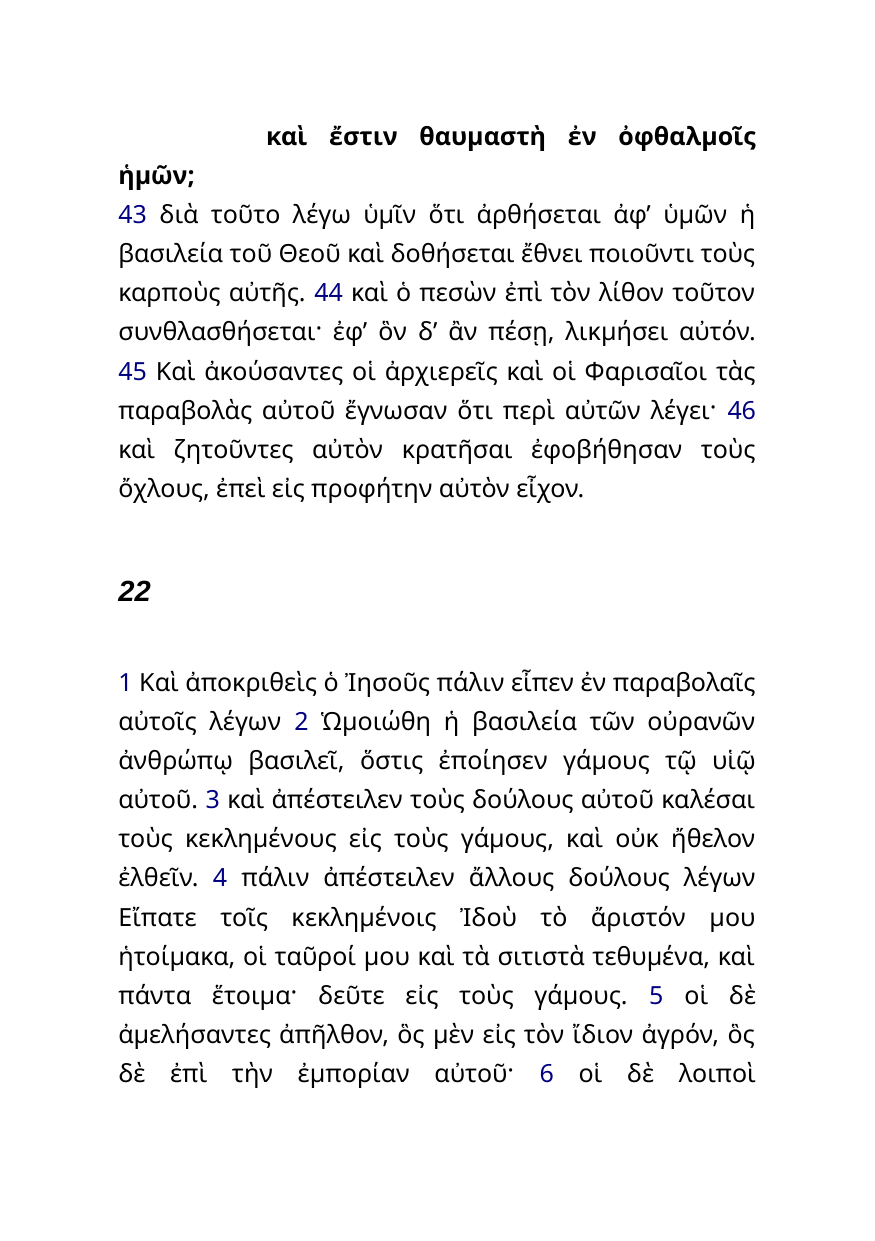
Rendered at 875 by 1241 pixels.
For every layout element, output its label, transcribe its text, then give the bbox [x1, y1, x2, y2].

text καὶ ἔστιν θαυμαστὴ ἐν ὀφθαλμοῖς ἡμῶν; [118, 118, 756, 191]
subtitle 22 [118, 574, 756, 607]
text 1 Καὶ ἀποκριθεὶς ὁ Ἰησοῦς πάλιν εἶπεν ἐν παραβολαῖς αὐτοῖς λέγων 2 Ὡμοιώθη ἡ βασιλεία τῶν οὐρανῶν ἀνθρώπῳ βασιλεῖ, ὅστις ἐποίησεν γάμους τῷ υἱῷ αὐτοῦ. 3 καὶ ἀπέστειλεν τοὺς δούλους αὐτοῦ καλέσαι τοὺς κεκλημένους εἰς τοὺς γάμους, καὶ οὐκ ἤθελον ἐλθεῖν. 4 πάλιν ἀπέστειλεν ἄλλους δούλους λέγων Εἴπατε τοῖς κεκλημένοις Ἰδοὺ τὸ ἄριστόν μου ἡτοίμακα, οἱ ταῦροί μου καὶ τὰ σιτιστὰ τεθυμένα, καὶ πάντα ἕτοιμα· δεῦτε εἰς τοὺς γάμους. 5 οἱ δὲ ἀμελήσαντες ἀπῆλθον, ὃς μὲν εἰς τὸν ἴδιον ἀγρόν, ὃς δὲ ἐπὶ τὴν ἐμπορίαν αὐτοῦ· 6 οἱ δὲ λοιποὶ [118, 664, 756, 1090]
text 43 διὰ τοῦτο λέγω ὑμῖν ὅτι ἀρθήσεται ἀφ’ ὑμῶν ἡ βασιλεία τοῦ Θεοῦ καὶ δοθήσεται ἔθνει ποιοῦντι τοὺς καρποὺς αὐτῆς. 44 καὶ ὁ πεσὼν ἐπὶ τὸν λίθον τοῦτον συνθλασθήσεται· ἐφ’ ὃν δ’ ἂν πέσῃ, λικμήσει αὐτόν. 45 Καὶ ἀκούσαντες οἱ ἀρχιερεῖς καὶ οἱ Φαρισαῖοι τὰς παραβολὰς αὐτοῦ ἔγνωσαν ὅτι περὶ αὐτῶν λέγει· 46 καὶ ζητοῦντες αὐτὸν κρατῆσαι ἐφοβήθησαν τοὺς ὄχλους, ἐπεὶ εἰς προφήτην αὐτὸν εἶχον. [118, 196, 756, 505]
